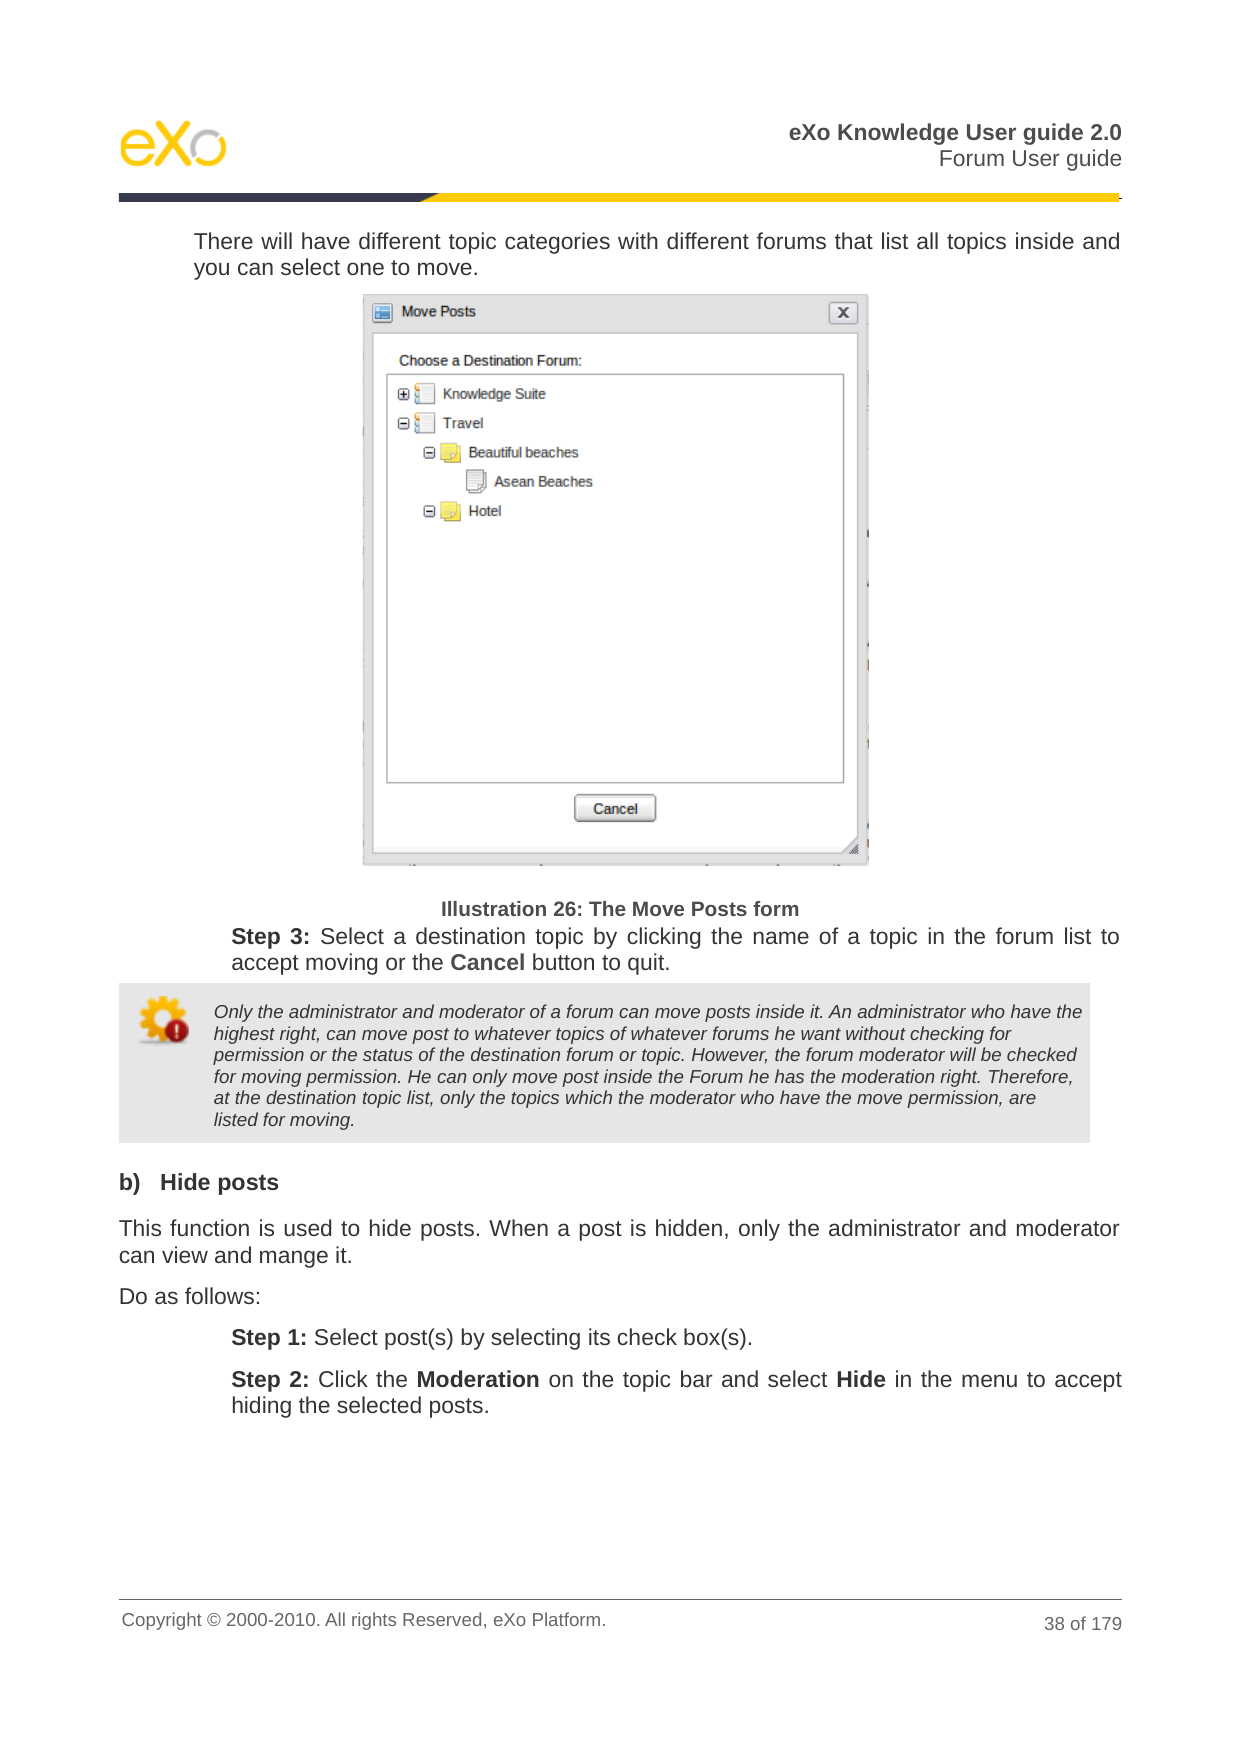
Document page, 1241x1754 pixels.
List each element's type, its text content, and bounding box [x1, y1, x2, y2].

table_header [119, 983, 208, 1143]
table_header Only the administrator and moderator of a forum can move posts inside it. An administrator who have the highest right, can move post to whatever topics of whatever forums he want without checking for permission or the status of the destination forum or topic. However, the forum moderator will be checked for moving permission. He can only move post inside the Forum he has the moderation right. Therefore, at the destination topic list, only the topics which the moderator who have the move permission, are listed for moving. [208, 983, 1090, 1143]
text Do as follows: [118, 1283, 1122, 1309]
list Illustration 26: The Move Posts form [348, 866, 892, 921]
picture [362, 294, 869, 866]
list Step 3: Select a destination topic by clicking the name of a topic in the forum list to accept moving or the Cancel button to quit. [193, 866, 1122, 976]
text This function is used to hide posts. When a post is hidden, only the administrator and moderator can view and mange it. [118, 1215, 1122, 1268]
subtitle Hide posts [118, 1168, 1122, 1195]
picture [120, 120, 227, 167]
list Step 2: Click the Moderation on the topic bar and select Hide in the menu to accept hiding the selected posts. [193, 1366, 1122, 1418]
list Step 1: Select post(s) by selecting its check box(s). [193, 1324, 1122, 1351]
picture [138, 996, 189, 1046]
picture [118, 193, 1119, 202]
list There will have different topic categories with different forums that list all topics inside and you can select one to move. [156, 228, 1122, 280]
